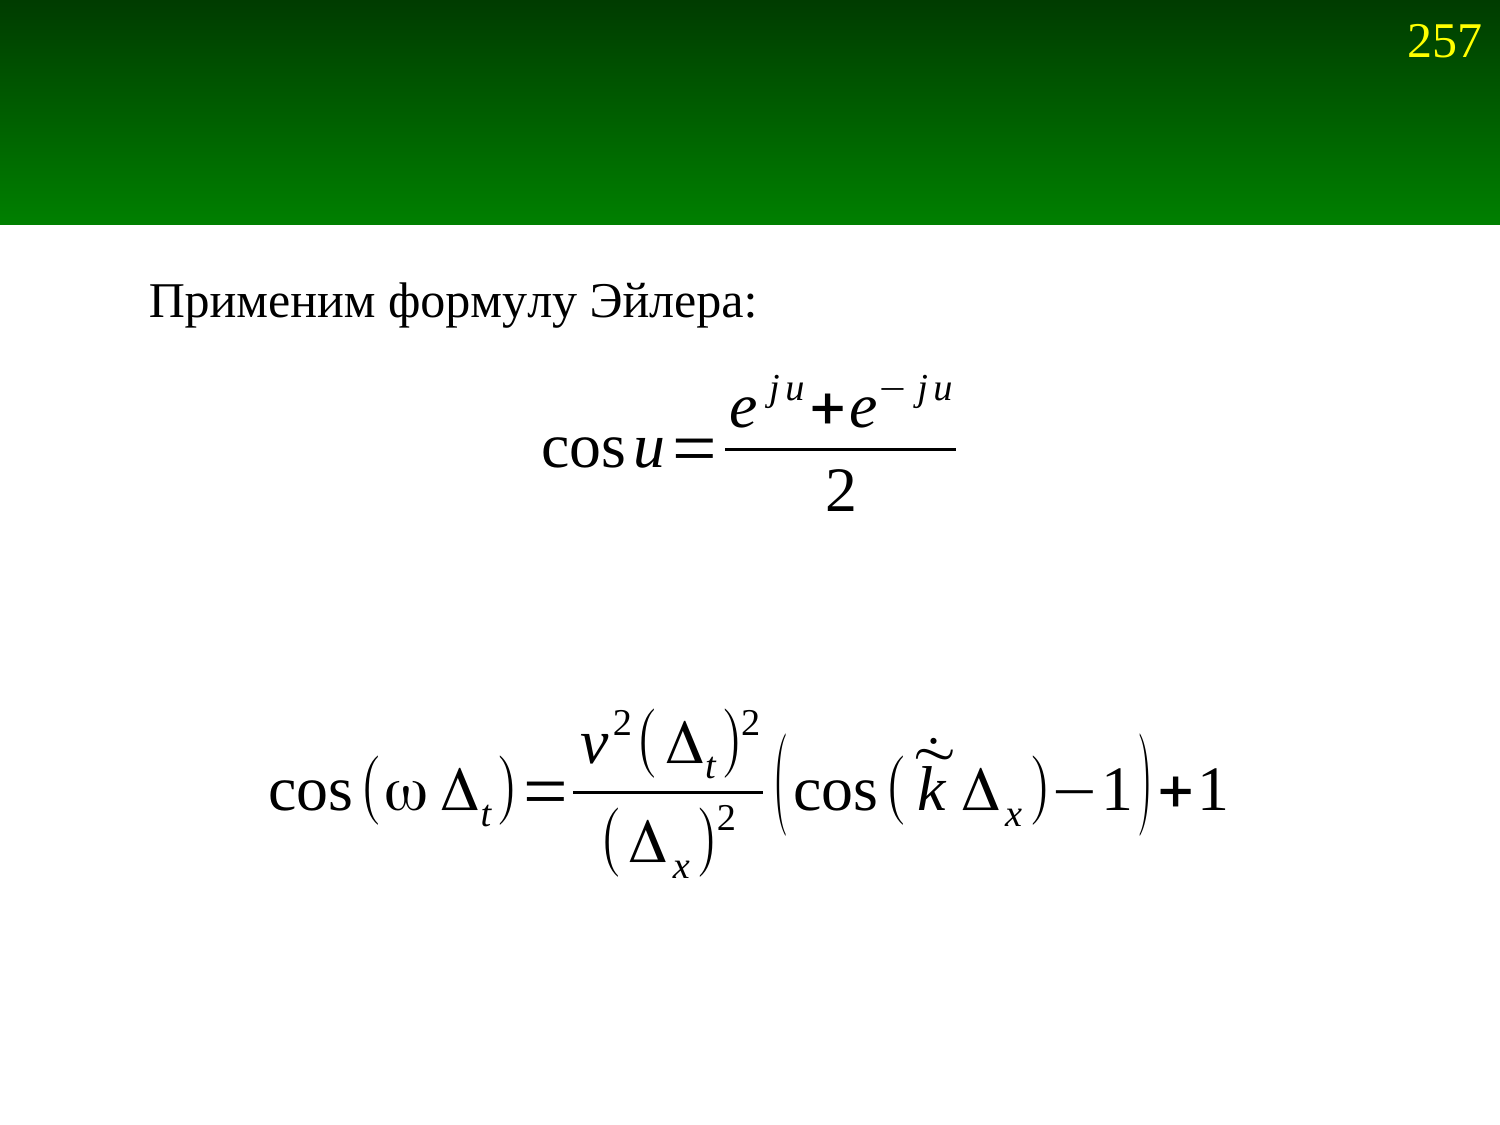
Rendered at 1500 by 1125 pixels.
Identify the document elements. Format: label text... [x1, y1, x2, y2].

text_box Применим формулу Эйлера: [133, 260, 774, 336]
chart [252, 699, 1246, 886]
chart [525, 364, 975, 524]
